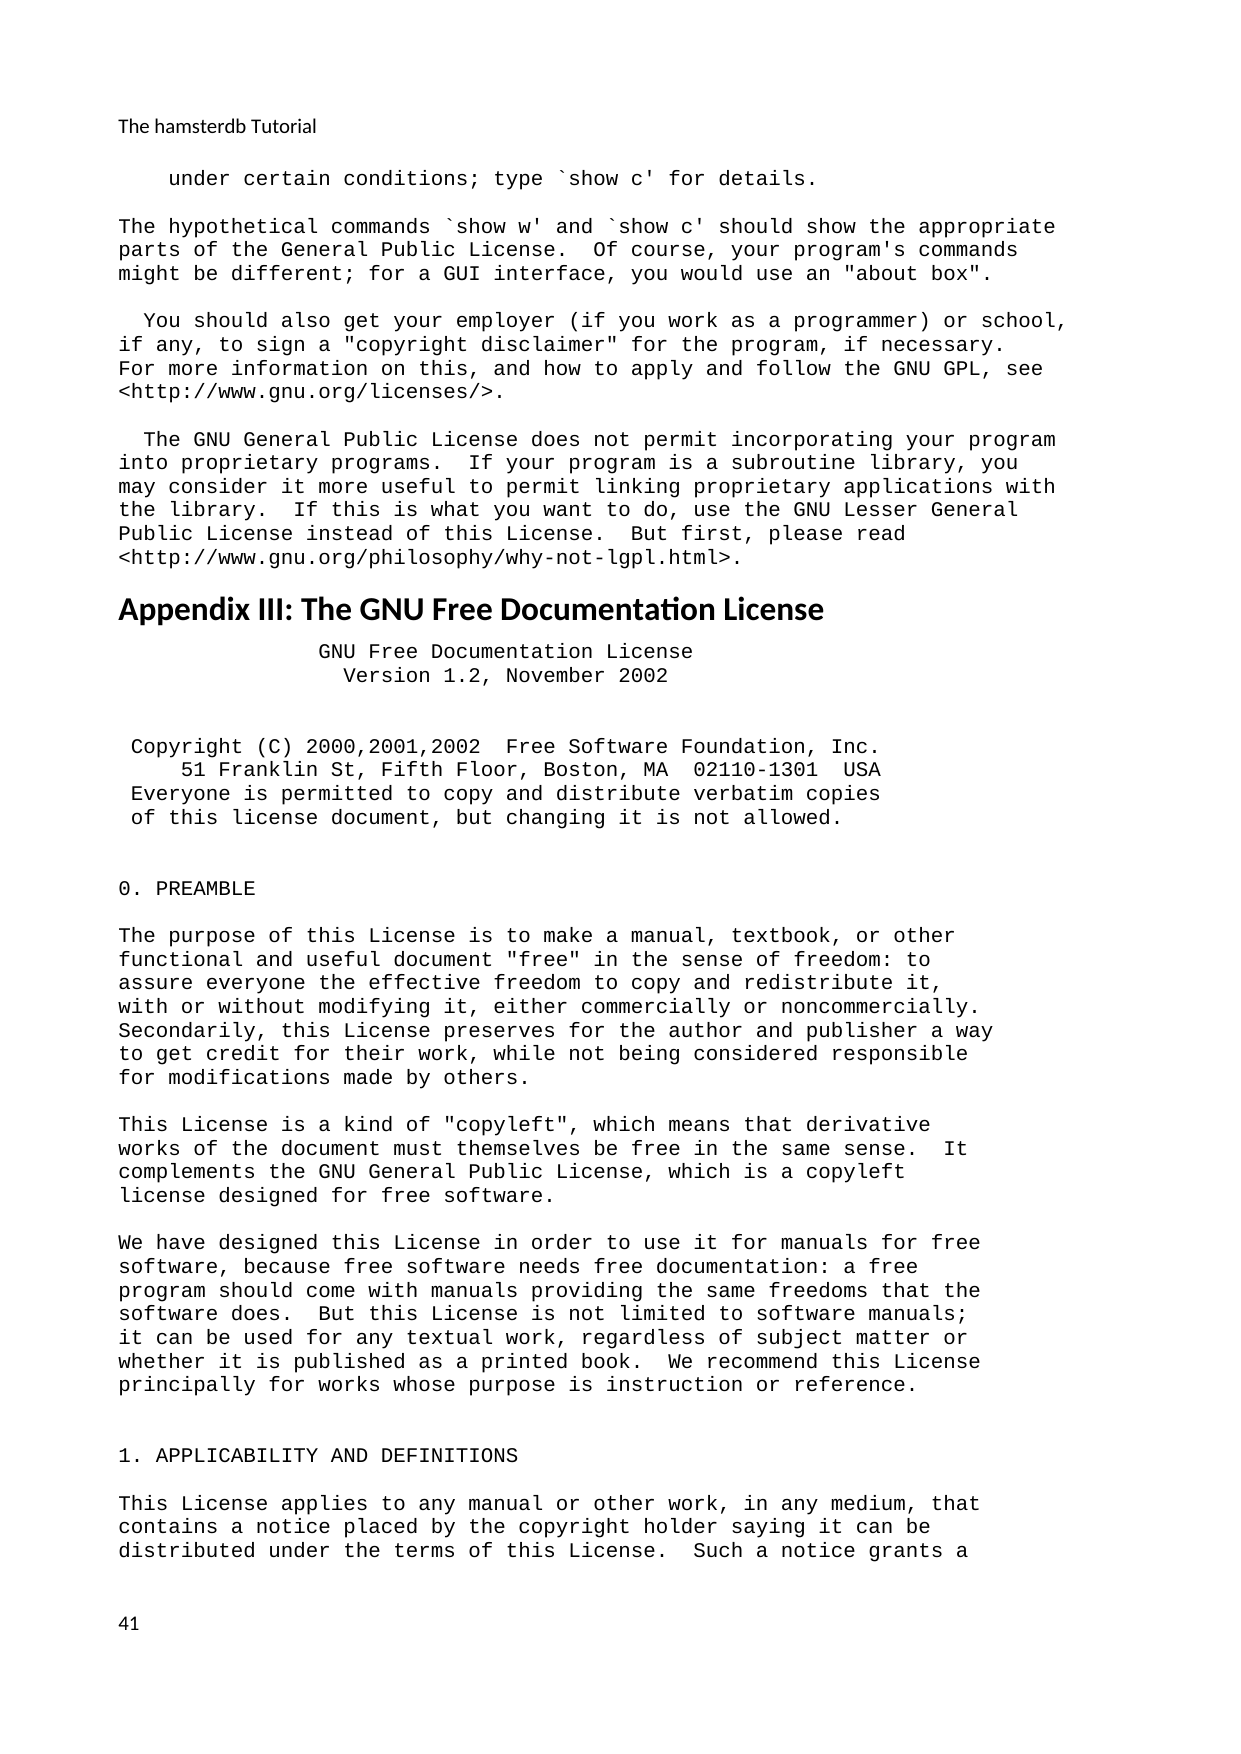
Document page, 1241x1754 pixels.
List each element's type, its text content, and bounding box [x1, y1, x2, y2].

text software, because free software needs free documentation: a free [118, 1256, 1122, 1280]
text GNU Free Documentation License [118, 641, 1122, 665]
text it can be used for any textual work, regardless of subject matter or [118, 1327, 1122, 1351]
subtitle Appendix III: The GNU Free Documentation License [118, 595, 1122, 629]
text if any, to sign a "copyright disclaimer" for the program, if necessary. [118, 334, 1122, 358]
text You should also get your employer (if you work as a programmer) or school, [118, 310, 1122, 334]
text of this license document, but changing it is not allowed. [118, 807, 1122, 830]
text principally for works whose purpose is instruction or reference. [118, 1374, 1122, 1398]
text into proprietary programs. If your program is a subroutine library, you [118, 452, 1122, 476]
text parts of the General Public License. Of course, your program's commands [118, 239, 1122, 263]
text This License is a kind of "copyleft", which means that derivative [118, 1114, 1122, 1138]
text functional and useful document "free" in the sense of freedom: to [118, 949, 1122, 972]
text complements the GNU General Public License, which is a copyleft [118, 1161, 1122, 1185]
text Secondarily, this License preserves for the author and publisher a way [118, 1019, 1122, 1043]
text <http://www.gnu.org/philosophy/why-not-lgpl.html>. [118, 547, 1122, 570]
text program should come with manuals providing the same freedoms that the [118, 1280, 1122, 1303]
text under certain conditions; type `show c' for details. [118, 168, 1122, 192]
text This License applies to any manual or other work, in any medium, that [118, 1492, 1122, 1516]
text Everyone is permitted to copy and distribute verbatim copies [118, 783, 1122, 807]
text with or without modifying it, either commercially or noncommercially. [118, 996, 1122, 1019]
text for modifications made by others. [118, 1067, 1122, 1091]
text <http://www.gnu.org/licenses/>. [118, 381, 1122, 405]
text distributed under the terms of this License. Such a notice grants a [118, 1540, 1122, 1563]
text assure everyone the effective freedom to copy and redistribute it, [118, 972, 1122, 996]
text Copyright (C) 2000,2001,2002 Free Software Foundation, Inc. [118, 736, 1122, 759]
text The GNU General Public License does not permit incorporating your program [118, 428, 1122, 452]
text might be different; for a GUI interface, you would use an "about box". [118, 263, 1122, 287]
text license designed for free software. [118, 1185, 1122, 1209]
text 0. PREAMBLE [118, 878, 1122, 901]
text Public License instead of this License. But first, please read [118, 523, 1122, 547]
text contains a notice placed by the copyright holder saying it can be [118, 1516, 1122, 1540]
text whether it is published as a printed book. We recommend this License [118, 1351, 1122, 1374]
text works of the document must themselves be free in the same sense. It [118, 1138, 1122, 1161]
text software does. But this License is not limited to software manuals; [118, 1303, 1122, 1327]
text 1. APPLICABILITY AND DEFINITIONS [118, 1445, 1122, 1469]
text the library. If this is what you want to do, use the GNU Lesser General [118, 499, 1122, 523]
text Version 1.2, November 2002 [118, 665, 1122, 688]
text The hypothetical commands `show w' and `show c' should show the appropriate [118, 216, 1122, 239]
text The purpose of this License is to make a manual, textbook, or other [118, 925, 1122, 949]
text may consider it more useful to permit linking proprietary applications with [118, 476, 1122, 499]
text 51 Franklin St, Fifth Floor, Boston, MA 02110-1301 USA [118, 759, 1122, 783]
text We have designed this License in order to use it for manuals for free [118, 1232, 1122, 1256]
text to get credit for their work, while not being considered responsible [118, 1043, 1122, 1067]
text For more information on this, and how to apply and follow the GNU GPL, see [118, 358, 1122, 381]
